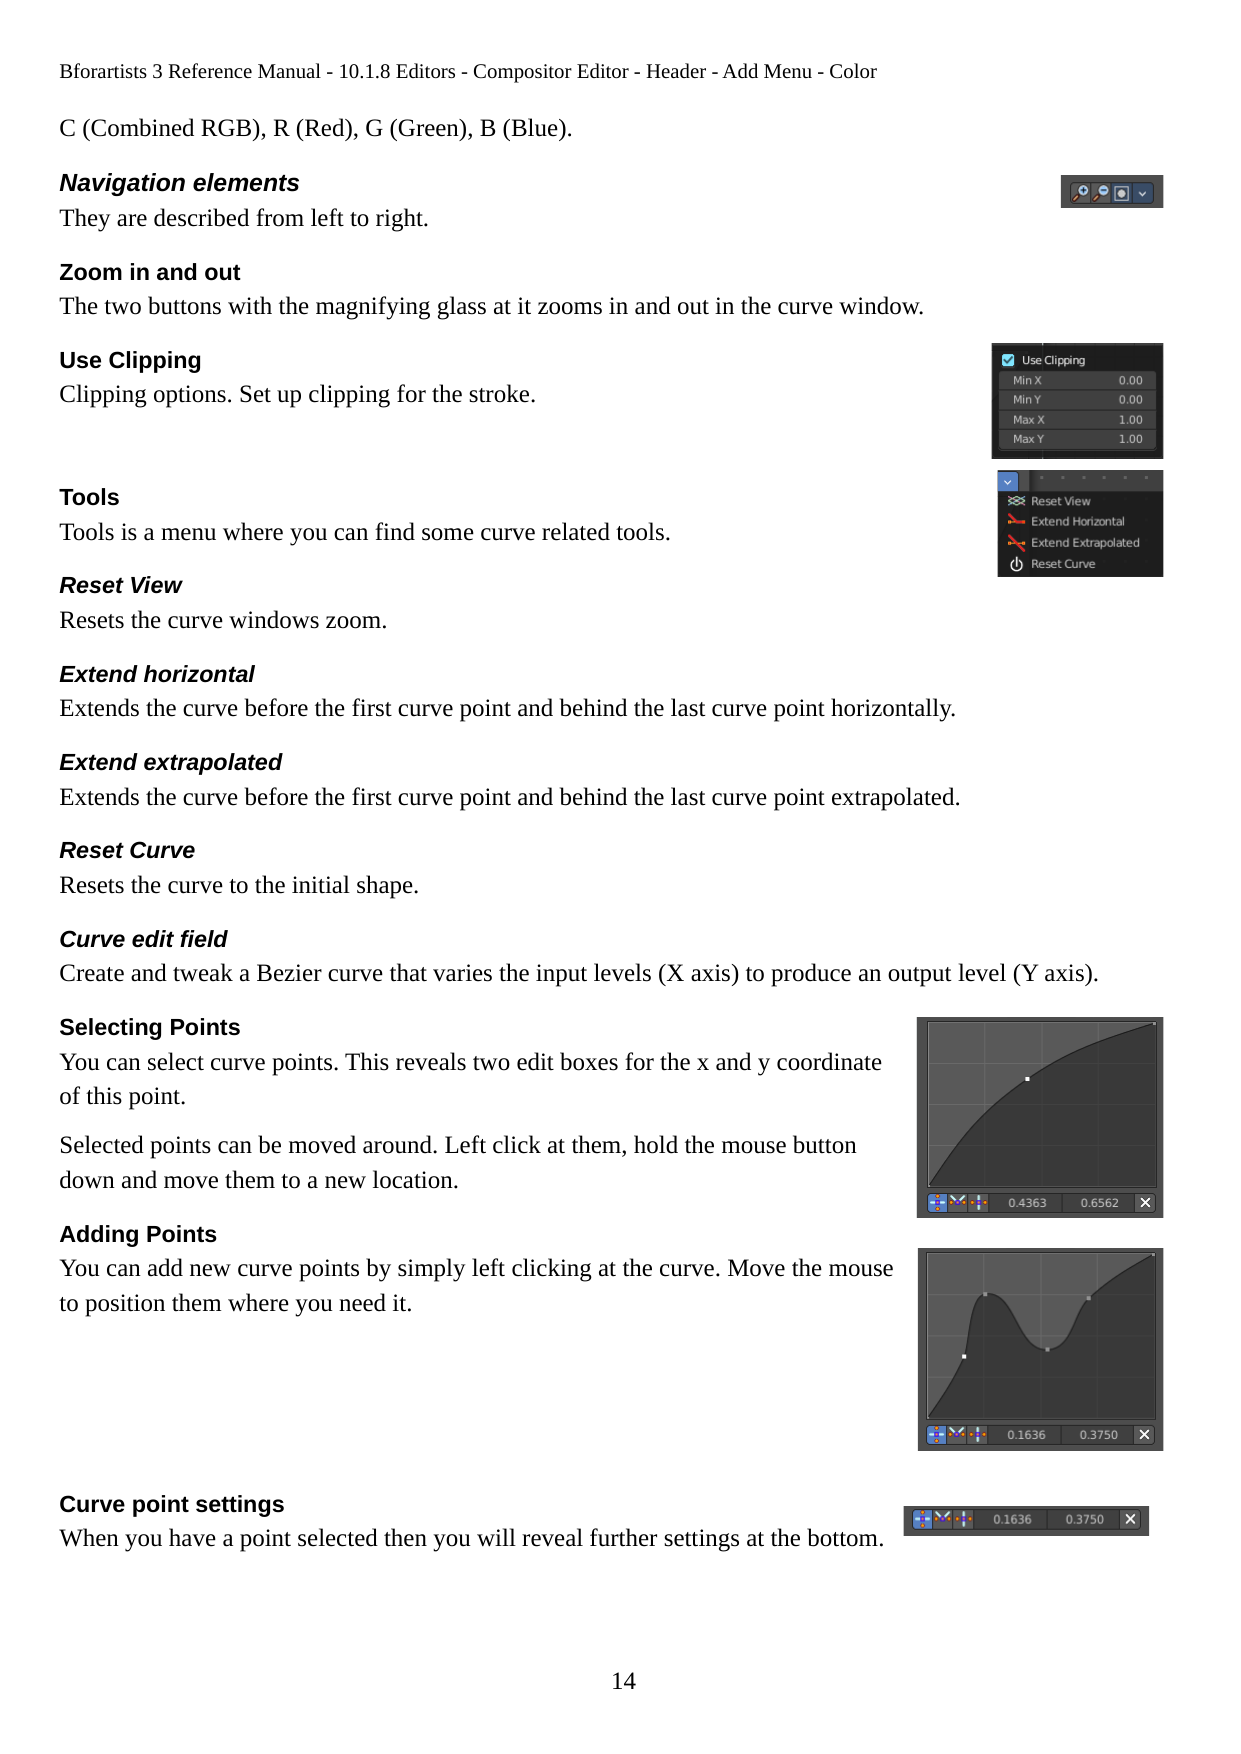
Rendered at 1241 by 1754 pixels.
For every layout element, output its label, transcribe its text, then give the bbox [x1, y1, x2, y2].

text Selected points can be moved around. Left click at them, hold the mouse button down and move them to a new location. [59, 1130, 916, 1193]
picture [903, 1506, 1150, 1536]
subtitle [1164, 346, 1181, 373]
subtitle Zoom in and out [59, 258, 1181, 285]
text Clipping options. Set up clipping for the stroke. [59, 379, 991, 408]
text Resets the curve windows zoom. [59, 605, 1181, 634]
subtitle Navigation elements [59, 168, 1181, 196]
picture [997, 470, 1164, 577]
subtitle Curve point settings [59, 1490, 1181, 1517]
text Extends the curve before the first curve point and behind the last curve point extrapolated. [59, 782, 1181, 811]
subtitle Reset View [59, 572, 1181, 599]
subtitle Curve edit field [59, 925, 1181, 952]
picture [916, 1017, 1164, 1218]
subtitle Extend extrapolated [59, 749, 1181, 776]
text You can select curve points. This reveals two edit boxes for the x and y coordinate of this point. [59, 1047, 916, 1110]
subtitle Extend horizontal [59, 660, 1181, 687]
picture [991, 343, 1164, 459]
text The two buttons with the magnifying glass at it zooms in and out in the curve window. [59, 291, 1181, 320]
subtitle Selecting Points [59, 1014, 1181, 1041]
picture [1060, 175, 1164, 208]
text Tools is a menu where you can find some curve related tools. [59, 517, 997, 546]
subtitle Tools [59, 484, 997, 511]
subtitle [1164, 484, 1181, 511]
picture [917, 1248, 1164, 1451]
text When you have a point selected then you will reveal further settings at the bottom. [59, 1523, 1181, 1552]
text Create and tweak a Bezier curve that varies the input levels (X axis) to produce an output level (Y axis). [59, 958, 1181, 987]
text They are described from left to right. [59, 203, 1181, 231]
text You can add new curve points by simply left clicking at the curve. Move the mouse to position them where you need it. [59, 1253, 917, 1316]
subtitle Reset Curve [59, 837, 1181, 864]
text Extends the curve before the first curve point and behind the last curve point horizontally. [59, 693, 1181, 722]
text C (Combined RGB), R (Red), G (Green), B (Blue). [59, 113, 1181, 141]
text Resets the curve to the initial shape. [59, 870, 1181, 899]
subtitle Adding Points [59, 1220, 1181, 1247]
subtitle Use Clipping [59, 346, 991, 373]
